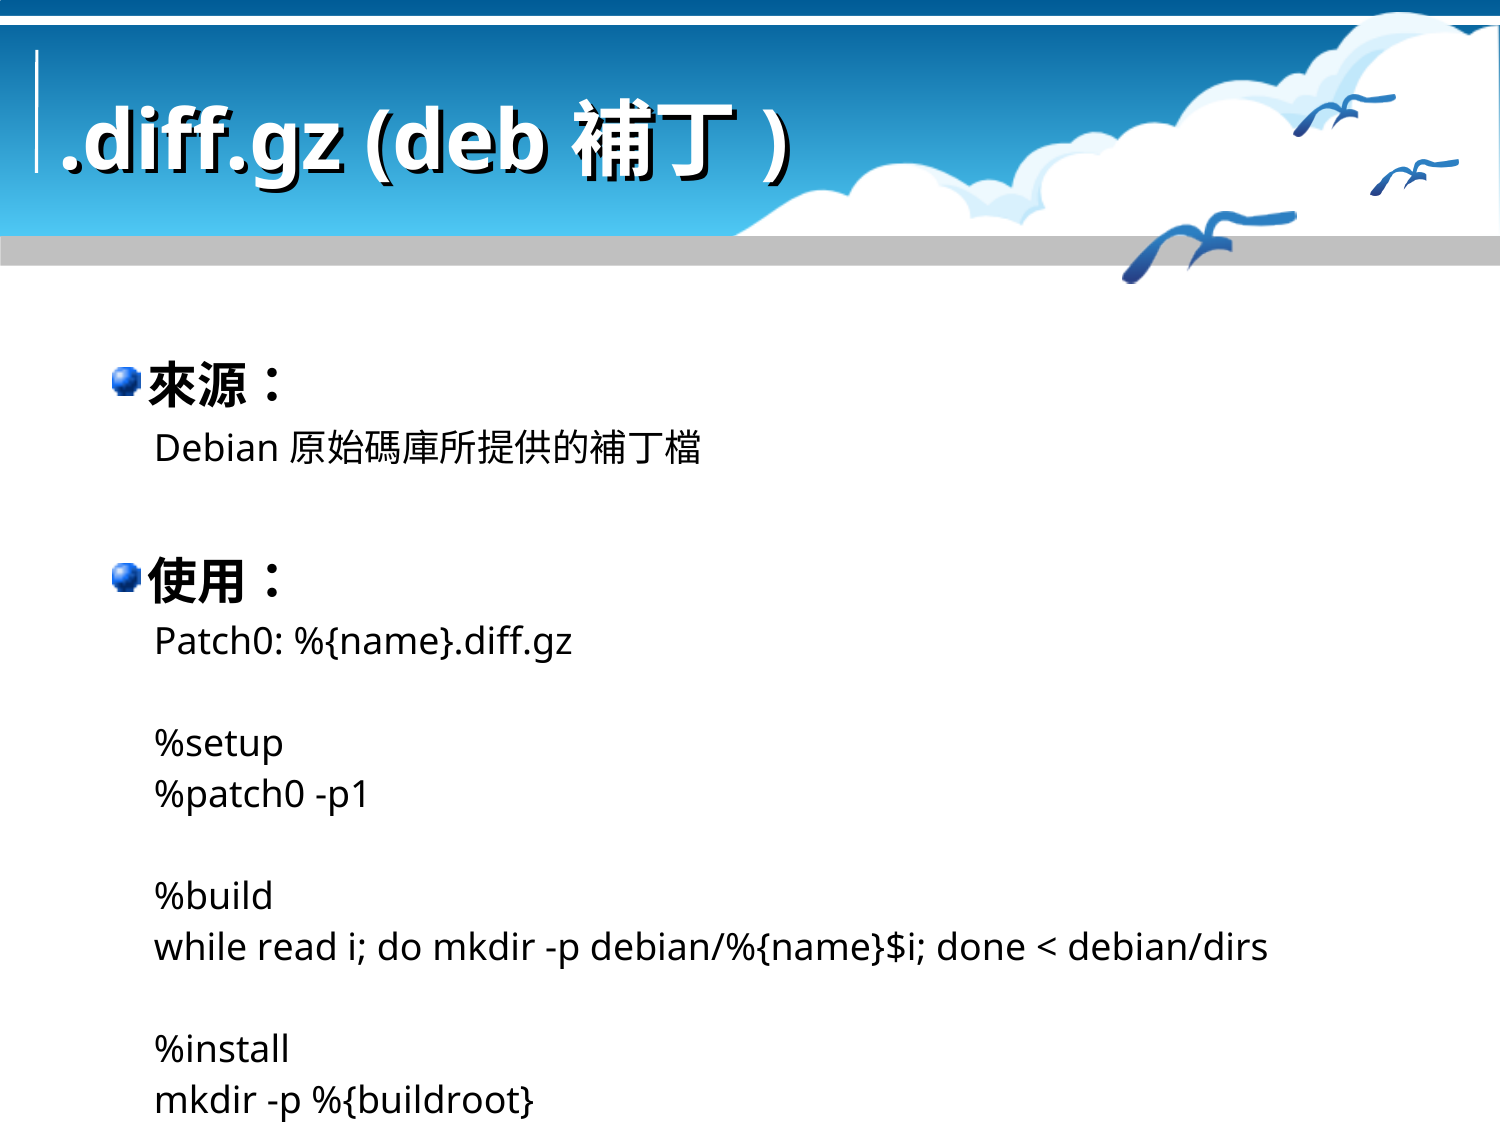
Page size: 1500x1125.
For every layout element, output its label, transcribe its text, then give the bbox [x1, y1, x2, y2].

list 來源： Debian原始碼庫所提供的補丁檔 使用： Patch0: %{name}.diff.gz %setup %patch0 -p1 %build while read i; do mkdir -p debian/%{name}$i; done < debian/dirs %install mkdir -p %{buildroot} cp -pr debian/%{name}/* %{buildroot} [112, 309, 1477, 1060]
picture [730, 12, 1500, 284]
title .diff.gz (deb補丁) [59, 86, 1465, 186]
